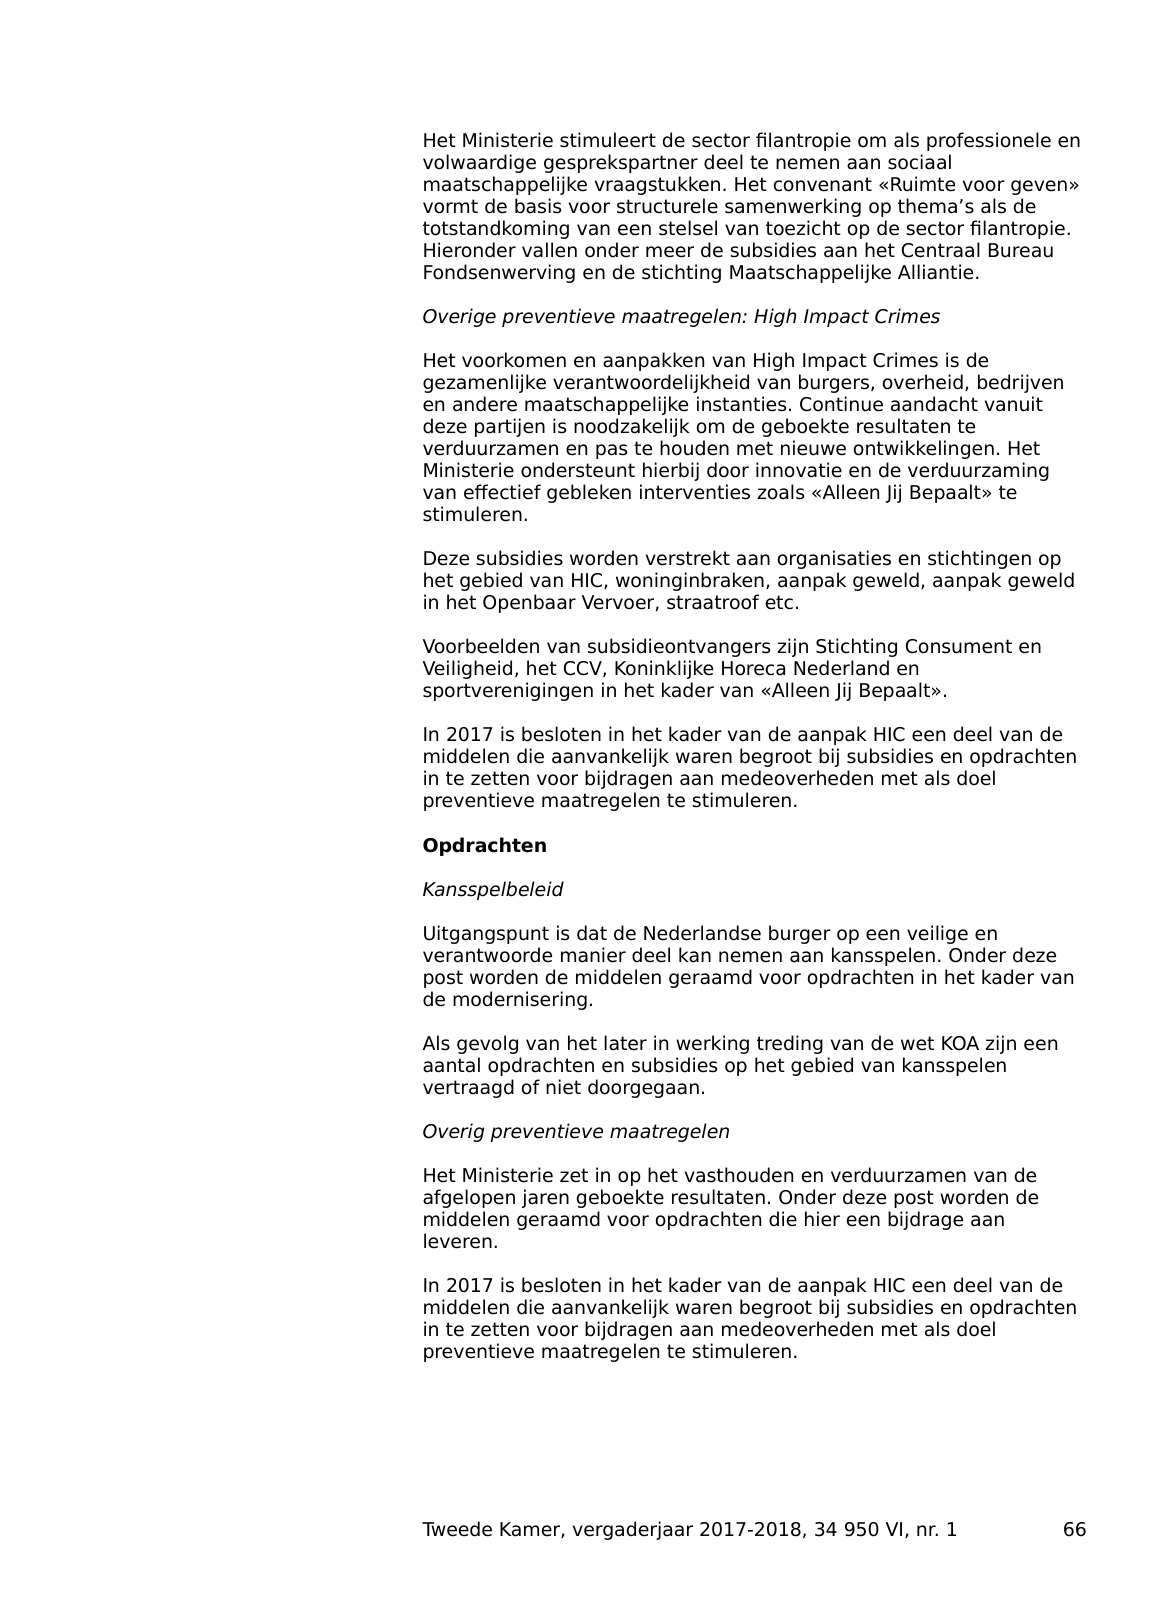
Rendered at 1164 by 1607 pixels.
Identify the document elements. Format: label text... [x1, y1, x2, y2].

text Het Ministerie stimuleert de sector filantropie om als professionele en volwaardige gesprekspartner deel te nemen aan sociaal maatschappelijke vraagstukken. Het convenant «Ruimte voor geven» vormt de basis voor structurele samenwerking op thema’s als de totstandkoming van een stelsel van toezicht op de sector filantropie. Hieronder vallen onder meer de subsidies aan het Centraal Bureau Fondsenwerving en de stichting Maatschappelijke Alliantie. [422, 130, 1087, 284]
text Het Ministerie zet in op het vasthouden en verduurzamen van de afgelopen jaren geboekte resultaten. Onder deze post worden de middelen geraamd voor opdrachten die hier een bijdrage aan leveren. [422, 1165, 1087, 1253]
subtitle Opdrachten [422, 834, 1087, 856]
text Voorbeelden van subsidieontvangers zijn Stichting Consument en Veiligheid, het CCV, Koninklijke Horeca Nederland en sportverenigingen in het kader van «Alleen Jij Bepaalt». [422, 636, 1087, 702]
subtitle Overige preventieve maatregelen: High Impact Crimes [422, 306, 1087, 328]
text Uitgangspunt is dat de Nederlandse burger op een veilige en verantwoorde manier deel kan nemen aan kansspelen. Onder deze post worden de middelen geraamd voor opdrachten in het kader van de modernisering. [422, 923, 1087, 1011]
text In 2017 is besloten in het kader van de aanpak HIC een deel van de middelen die aanvankelijk waren begroot bij subsidies en opdrachten in te zetten voor bijdragen aan medeoverheden met als doel preventieve maatregelen te stimuleren. [422, 724, 1087, 812]
text In 2017 is besloten in het kader van de aanpak HIC een deel van de middelen die aanvankelijk waren begroot bij subsidies en opdrachten in te zetten voor bijdragen aan medeoverheden met als doel preventieve maatregelen te stimuleren. [422, 1275, 1087, 1363]
text Deze subsidies worden verstrekt aan organisaties en stichtingen op het gebied van HIC, woninginbraken, aanpak geweld, aanpak geweld in het Openbaar Vervoer, straatroof etc. [422, 548, 1087, 614]
subtitle Overig preventieve maatregelen [422, 1121, 1087, 1143]
text Het voorkomen en aanpakken van High Impact Crimes is de gezamenlijke verantwoordelijkheid van burgers, overheid, bedrijven en andere maatschappelijke instanties. Continue aandacht vanuit deze partijen is noodzakelijk om de geboekte resultaten te verduurzamen en pas te houden met nieuwe ontwikkelingen. Het Ministerie ondersteunt hierbij door innovatie en de verduurzaming van effectief gebleken interventies zoals «Alleen Jij Bepaalt» te stimuleren. [422, 350, 1087, 526]
text Als gevolg van het later in werking treding van de wet KOA zijn een aantal opdrachten en subsidies op het gebied van kansspelen vertraagd of niet doorgegaan. [422, 1033, 1087, 1099]
subtitle Kansspelbeleid [422, 879, 1087, 901]
